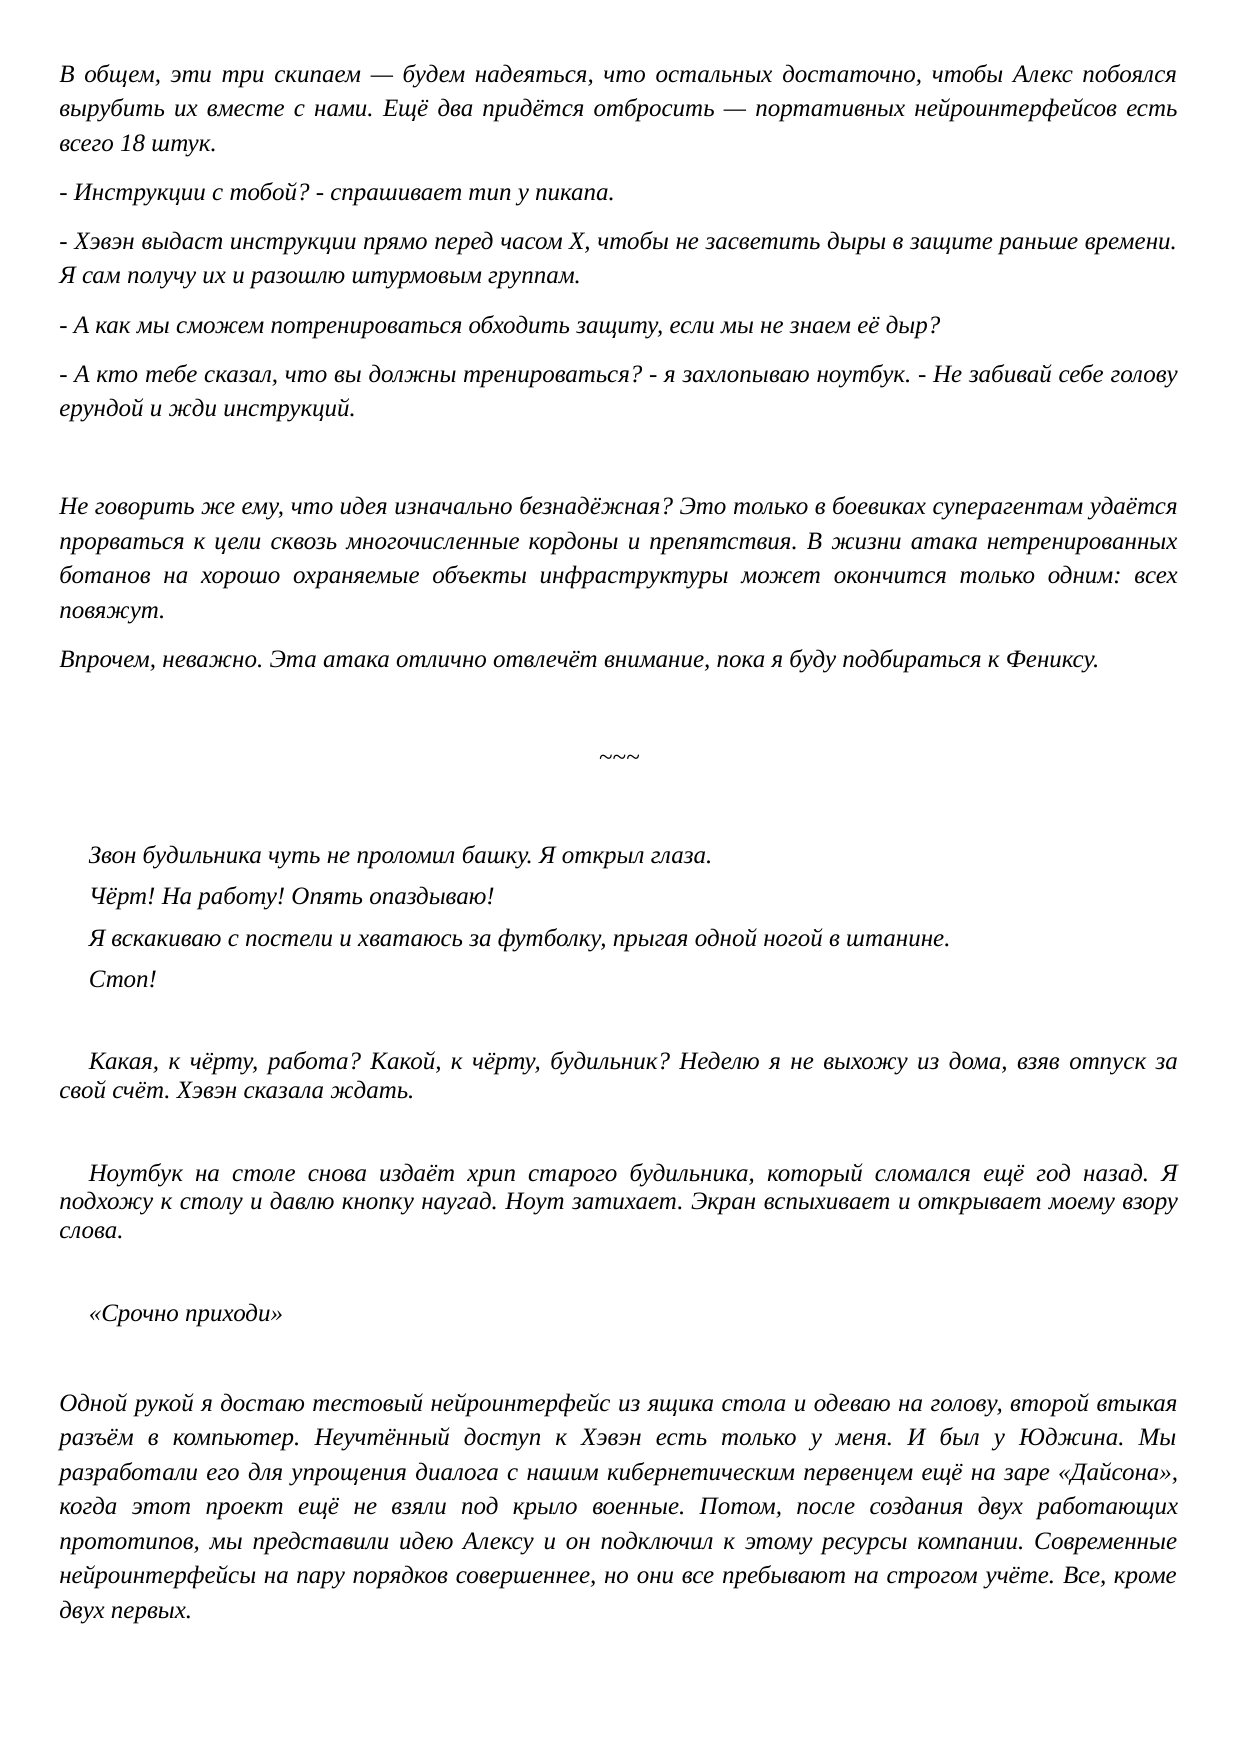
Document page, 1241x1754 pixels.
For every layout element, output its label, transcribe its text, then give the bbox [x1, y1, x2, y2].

text Одной рукой я достаю тестовый нейроинтерфейс из ящика стола и одеваю на голову, второй втыкая разъём в компьютер. Неучтённый доступ к Хэвэн есть только у меня. И был у Юджина. Мы разработали его для упрощения диалога с нашим кибернетическим первенцем ещё на заре «Дайсона», когда этот проект ещё не взяли под крыло военные. Потом, после создания двух работающих прототипов, мы представили идею Алексу и он подключил к этому ресурсы компании. Современные нейроинтерфейсы на пару порядков совершеннее, но они все пребывают на строгом учёте. Все, кроме двух первых. [59, 1388, 1181, 1623]
text Чёрт! На работу! Опять опаздываю! [59, 881, 1181, 910]
text «Срочно приходи» [59, 1298, 1181, 1326]
text - Хэвэн выдаст инструкции прямо перед часом Х, чтобы не засветить дыры в защите раньше времени. Я сам получу их и разошлю штурмовым группам. [59, 226, 1181, 289]
text Не говорить же ему, что идея изначально безнадёжная? Это только в боевиках суперагентам удаётся прорваться к цели сквозь многочисленные кордоны и препятствия. В жизни атака нетренированных ботанов на хорошо охраняемые объекты инфраструктуры может окончится только одним: всех повяжут. [59, 491, 1181, 623]
text - А как мы сможем потренироваться обходить защиту, если мы не знаем её дыр? [59, 310, 1181, 338]
text Стоп! [59, 964, 1181, 993]
text Ноутбук на столе снова издаёт хрип старого будильника, который сломался ещё год назад. Я подхожу к столу и давлю кнопку наугад. Ноут затихает. Экран вспыхивает и открывает моему взору слова. [59, 1158, 1181, 1244]
text Звон будильника чуть не проломил башку. Я открыл глаза. [59, 840, 1181, 869]
text - А кто тебе сказал, что вы должны тренироваться? - я захлопываю ноутбук. - Не забивай себе голову ерундой и жди инструкций. [59, 359, 1181, 422]
text Впрочем, неважно. Эта атака отлично отвлечёт внимание, пока я буду подбираться к Фениксу. [59, 644, 1181, 673]
text - Инструкции с тобой? - спрашивает тип у пикапа. [59, 177, 1181, 206]
text Какая, к чёрту, работа? Какой, к чёрту, будильник? Неделю я не выхожу из дома, взяв отпуск за свой счёт. Хэвэн сказала ждать. [59, 1046, 1181, 1104]
text ~~~ [59, 742, 1181, 771]
text Я вскакиваю с постели и хватаюсь за футболку, прыгая одной ногой в штанине. [59, 923, 1181, 951]
text В общем, эти три скипаем — будем надеяться, что остальных достаточно, чтобы Алекс побоялся вырубить их вместе с нами. Ещё два придётся отбросить — портативных нейроинтерфейсов есть всего 18 штук. [59, 59, 1181, 157]
